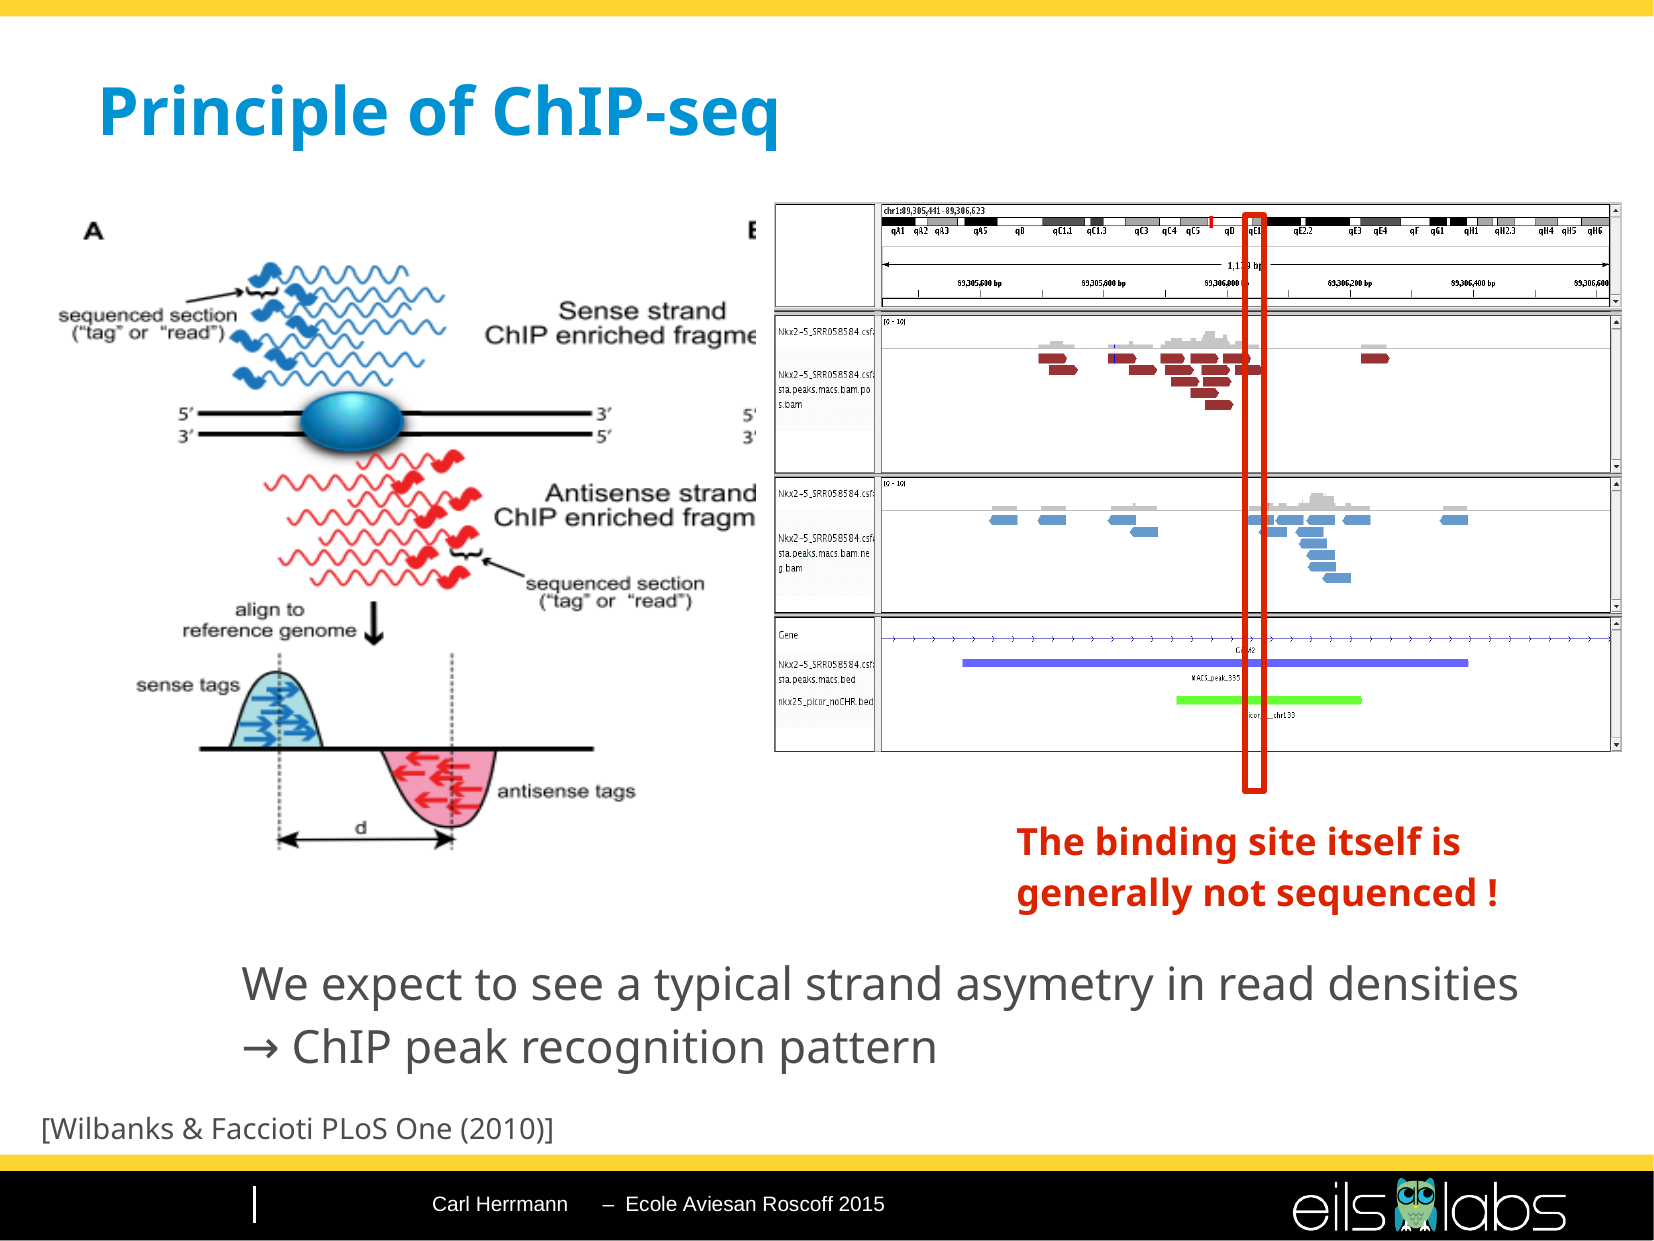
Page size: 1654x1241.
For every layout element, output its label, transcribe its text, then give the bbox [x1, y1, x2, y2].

picture [1248, 218, 1261, 752]
text_box The binding site itself is generally not sequenced ! [1001, 807, 1512, 926]
text_box We expect to see a typical strand asymetry in read densities → ChIP peak recognition pattern [226, 944, 1541, 1085]
text_box [Wilbanks & Faccioti PLoS One (2010)] [25, 1100, 568, 1156]
picture [37, 206, 756, 860]
picture [1292, 1177, 1566, 1232]
picture [774, 202, 1622, 752]
title Principle of ChIP-seq [82, 61, 1571, 168]
